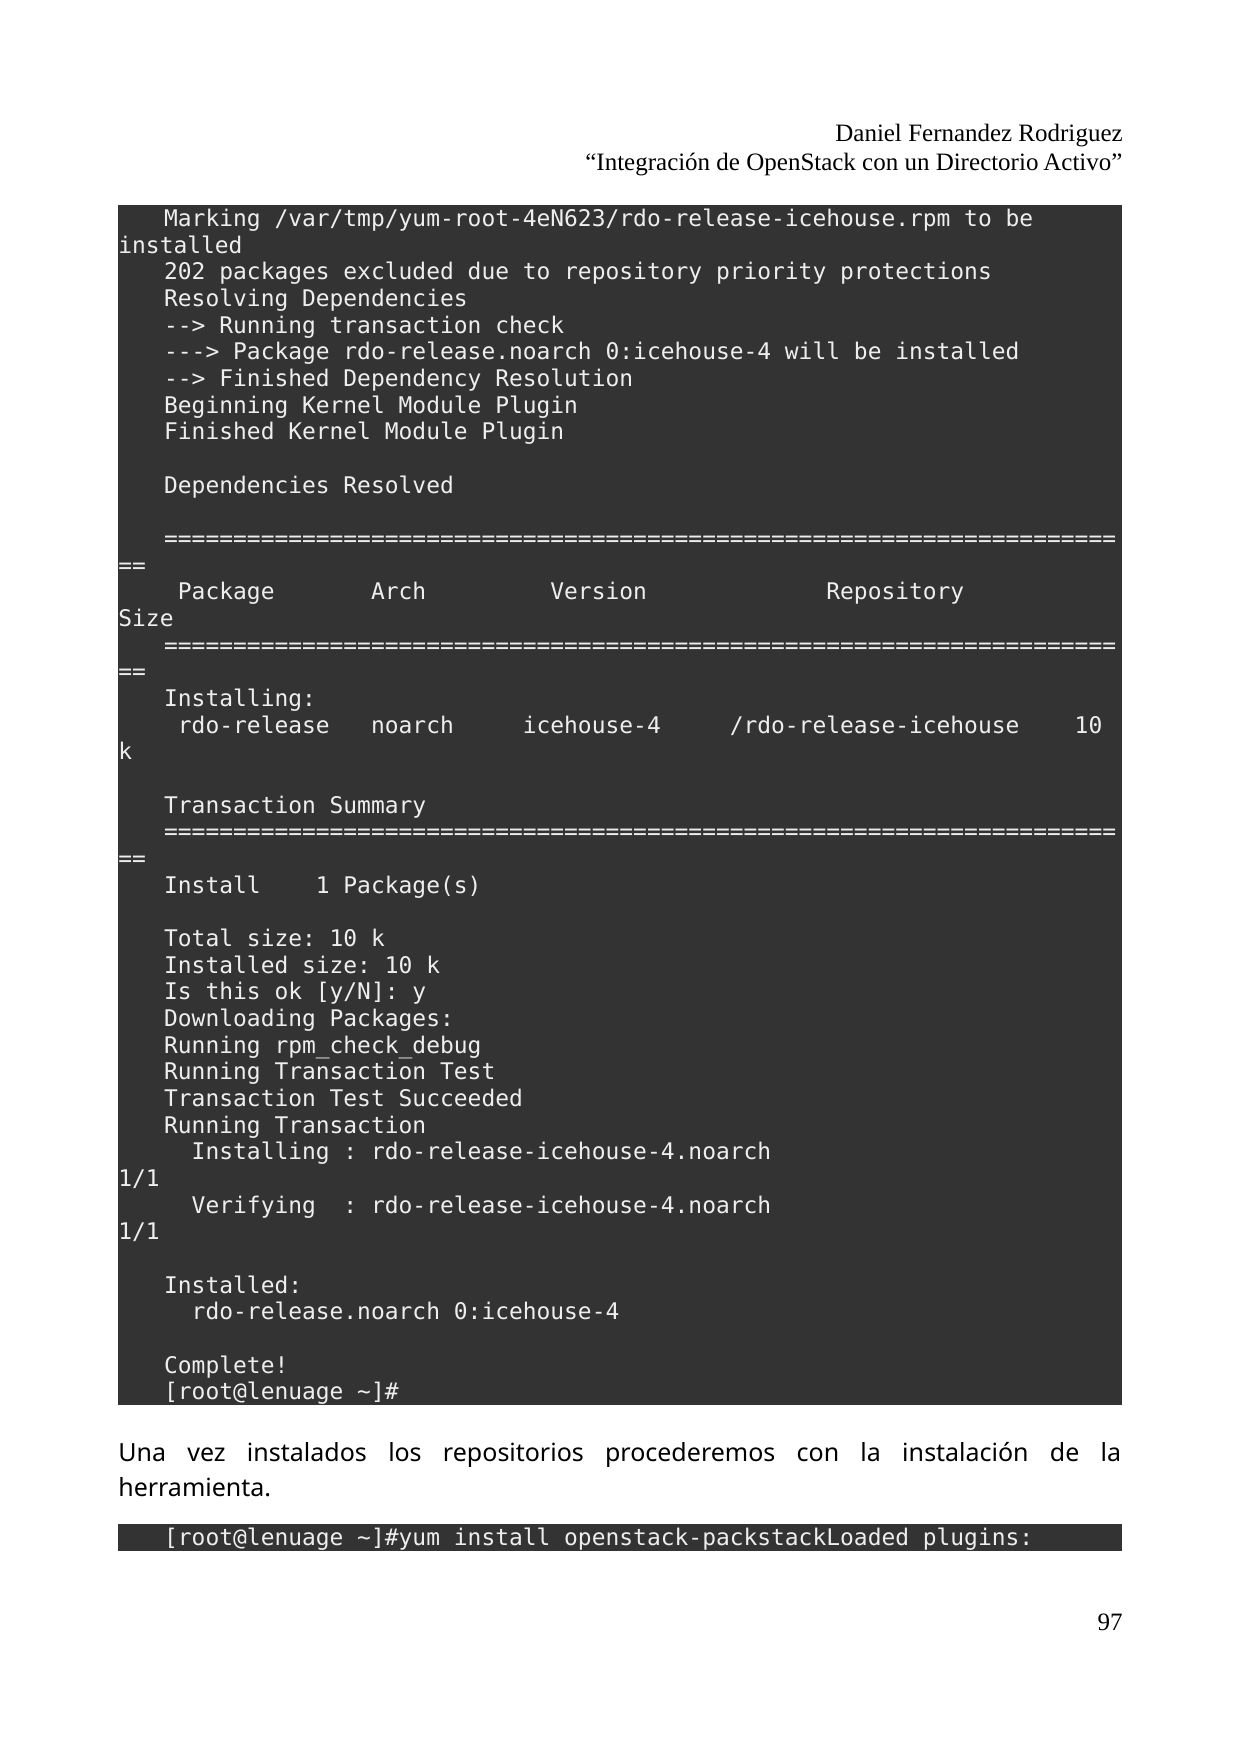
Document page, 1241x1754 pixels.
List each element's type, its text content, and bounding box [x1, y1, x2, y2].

text Verifying : rdo-release-icehouse-4.noarch 1/1 [118, 1192, 1122, 1245]
text rdo-release noarch icehouse-4 /rdo-release-icehouse 10 k [118, 712, 1122, 765]
text Install 1 Package(s) [118, 872, 1122, 898]
text rdo-release.noarch 0:icehouse-4 [118, 1298, 1122, 1325]
text Downloading Packages: [118, 1005, 1122, 1032]
text Finished Kernel Module Plugin [118, 418, 1122, 445]
text [root@lenuage ~]# [118, 1378, 1122, 1405]
text Total size: 10 k [118, 925, 1122, 952]
text ---> Package rdo-release.noarch 0:icehouse-4 will be installed [118, 338, 1122, 365]
text Running rpm_check_debug [118, 1032, 1122, 1058]
text Transaction Summary [118, 792, 1122, 818]
text ======================================================================= [118, 818, 1122, 872]
text --> Finished Dependency Resolution [118, 365, 1122, 392]
text [root@lenuage ~]#yum install openstack-packstackLoaded plugins: [118, 1524, 1122, 1551]
text Installed size: 10 k [118, 952, 1122, 978]
text 202 packages excluded due to repository priority protections [118, 258, 1122, 285]
text Complete! [118, 1352, 1122, 1378]
text Installing : rdo-release-icehouse-4.noarch 1/1 [118, 1138, 1122, 1192]
text Dependencies Resolved [118, 472, 1122, 498]
text ======================================================================= [118, 632, 1122, 685]
text Running Transaction [118, 1112, 1122, 1138]
text Una vez instalados los repositorios procederemos con la instalación de la herramienta. [118, 1435, 1122, 1503]
text Installed: [118, 1272, 1122, 1298]
text ======================================================================= [118, 525, 1122, 578]
text Package Arch Version Repository Size [118, 578, 1122, 632]
text Beginning Kernel Module Plugin [118, 392, 1122, 418]
text Resolving Dependencies [118, 285, 1122, 312]
text Running Transaction Test [118, 1058, 1122, 1085]
text Is this ok [y/N]: y [118, 978, 1122, 1005]
text Installing: [118, 685, 1122, 712]
text Transaction Test Succeeded [118, 1085, 1122, 1112]
text --> Running transaction check [118, 312, 1122, 338]
text Marking /var/tmp/yum-root-4eN623/rdo-release-icehouse.rpm to be installed [118, 205, 1122, 258]
